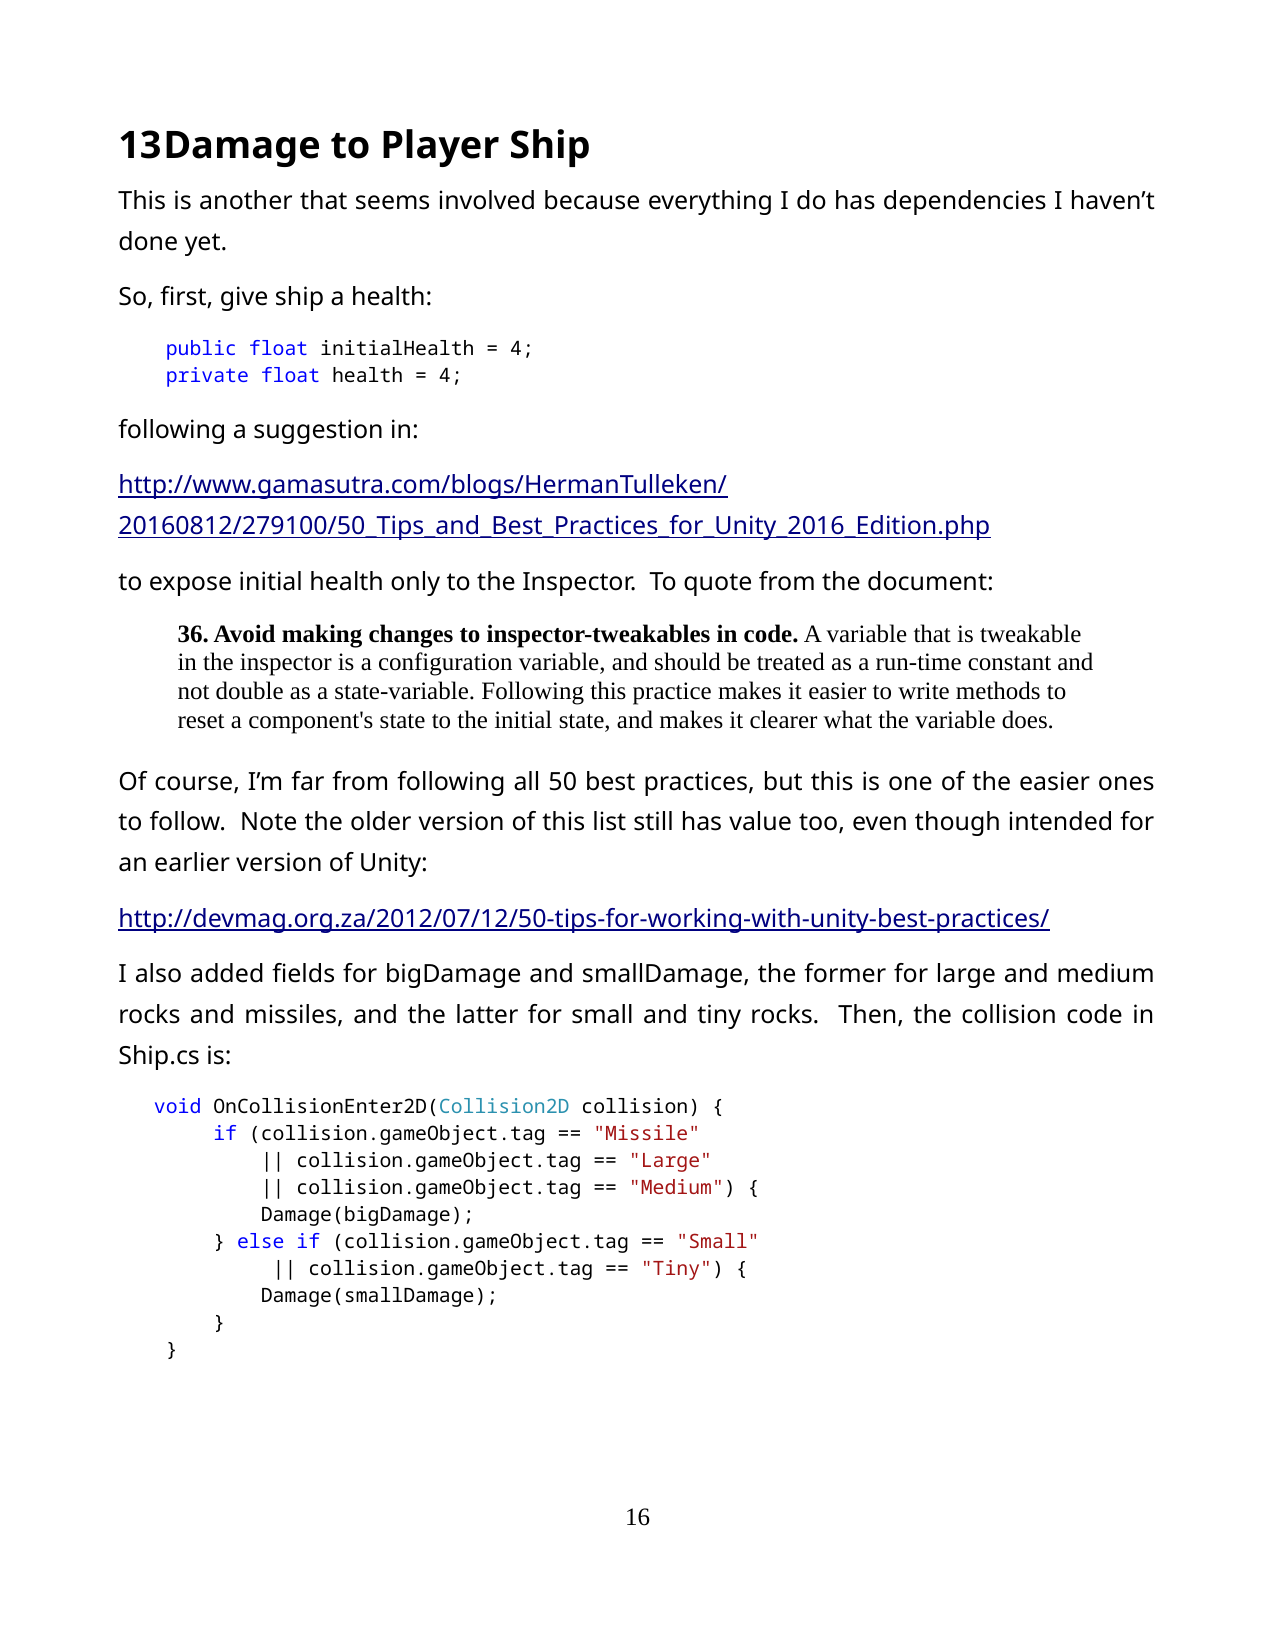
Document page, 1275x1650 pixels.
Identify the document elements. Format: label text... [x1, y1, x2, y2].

text to expose initial health only to the Inspector. To quote from the document: [118, 563, 1157, 597]
text || collision.gameObject.tag == "Tiny") { [118, 1254, 1157, 1282]
text private float health = 4; [118, 361, 1157, 388]
text http://www.gamasutra.com/blogs/HermanTulleken/20160812/279100/50_Tips_and_Best_Practices_for_Unity_2016_Edition.php [118, 467, 1157, 542]
text if (collision.gameObject.tag == "Missile" [118, 1120, 1157, 1147]
text || collision.gameObject.tag == "Large" [118, 1147, 1157, 1174]
text } [118, 1308, 1157, 1336]
text || collision.gameObject.tag == "Medium") { [118, 1174, 1157, 1201]
subtitle Damage to Player Ship [118, 118, 1157, 170]
text This is another that seems involved because everything I do has dependencies I haven’t done yet. [118, 182, 1157, 257]
text } [118, 1336, 1157, 1362]
text Damage(bigDamage); [118, 1201, 1157, 1228]
text I also added fields for bigDamage and smallDamage, the former for large and medium rocks and missiles, and the latter for small and tiny rocks. Then, the collision code in Ship.cs is: [118, 956, 1157, 1071]
text 36. Avoid making changes to inspector-tweakables in code. A variable that is tweakable in the inspector is a configuration variable, and should be treated as a run-time constant and not double as a state-variable. Following this practice makes it easier to write methods to reset a component's state to the initial state, and makes it clearer what the variable does. [177, 619, 1098, 734]
text following a suggestion in: [118, 412, 1157, 446]
text } else if (collision.gameObject.tag == "Small" [118, 1228, 1157, 1254]
text void OnCollisionEnter2D(Collision2D collision) { [118, 1093, 1157, 1120]
text http://devmag.org.za/2012/07/12/50-tips-for-working-with-unity-best-practices/ [118, 900, 1157, 934]
text So, first, give ship a health: [118, 278, 1157, 313]
text public float initialHealth = 4; [118, 334, 1157, 361]
text Damage(smallDamage); [118, 1282, 1157, 1308]
text Of course, I’m far from following all 50 best practices, but this is one of the easier ones to follow. Note the older version of this list still has value too, even though intended for an earlier version of Unity: [118, 763, 1157, 879]
